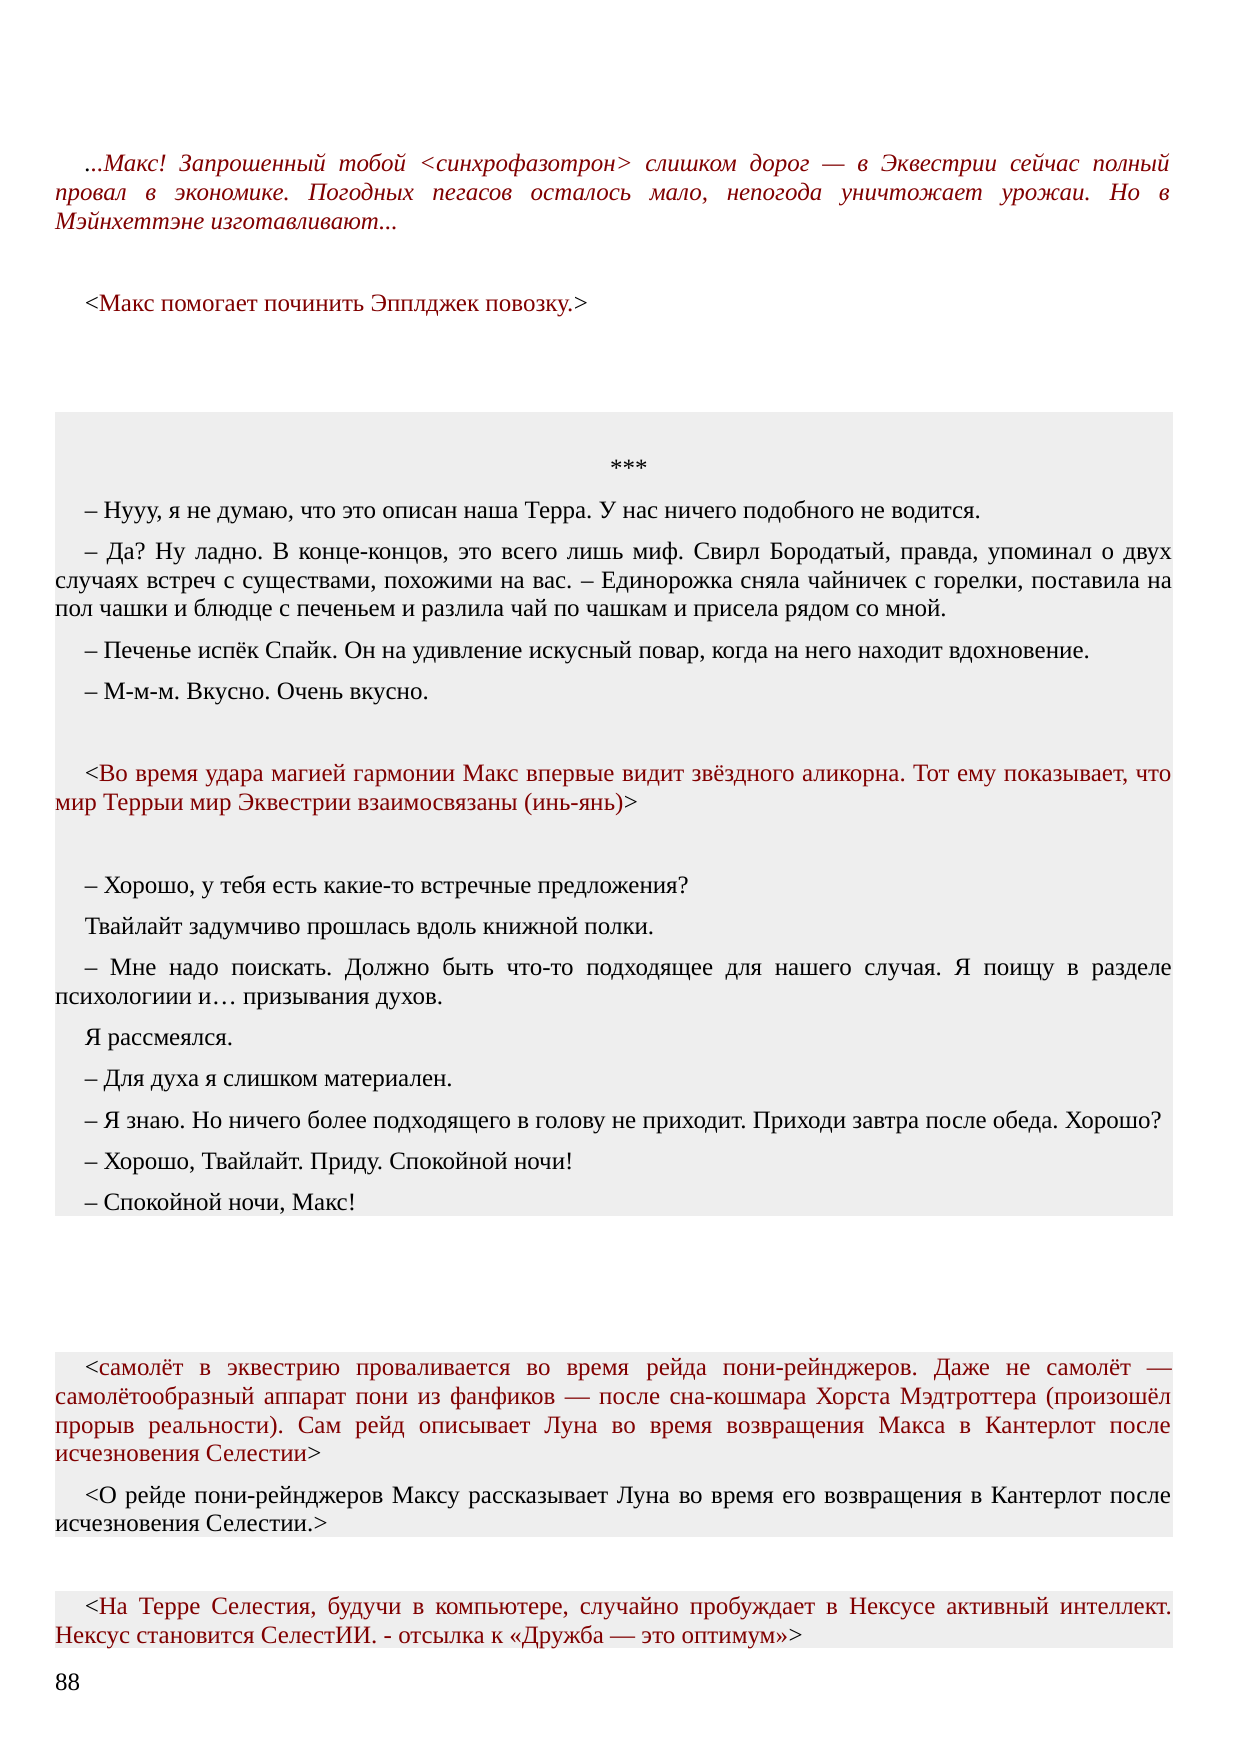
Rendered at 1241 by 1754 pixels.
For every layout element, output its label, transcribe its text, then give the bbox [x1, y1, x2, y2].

text – Печенье испёк Спайк. Он на удивление искусный повар, когда на него находит вдохновение. [55, 635, 1173, 663]
text <самолёт в эквестрию проваливается во время рейда пони-рейнджеров. Даже не самолёт — самолётообразный аппарат пони из фанфиков — после сна-кошмара Хорста Мэдтроттера (произошёл прорыв реальности). Сам рейд описывает Луна во время возвращения Макса в Кантерлот после исчезновения Селестии> [55, 1352, 1173, 1467]
text ...Макс! Запрошенный тобой <синхрофазотрон> слишком дорог — в Эквестрии сейчас полный провал в экономике. Погодных пегасов осталось мало, непогода уничтожает урожаи. Но в Мэйнхеттэне изготавливают... [55, 148, 1173, 235]
text *** [55, 453, 1173, 482]
text – Хорошо, Твайлайт. Приду. Спокойной ночи! [55, 1146, 1173, 1175]
text – М-м-м. Вкусно. Очень вкусно. [55, 676, 1173, 705]
text Твайлайт задумчиво прошлась вдоль книжной полки. [55, 911, 1173, 940]
text – Мне надо поискать. Должно быть что-то подходящее для нашего случая. Я поищу в разделе психологиии и… призывания духов. [55, 952, 1173, 1010]
text Я рассмеялся. [55, 1022, 1173, 1051]
text <На Терре Селестия, будучи в компьютере, случайно пробуждает в Нексусе активный интеллект. Нексус становится СелестИИ. - отсылка к «Дружба — это оптимум»> [55, 1591, 1173, 1648]
text <Макс помогает починить Эпплджек повозку.> [55, 288, 1173, 317]
text – Нууу, я не думаю, что это описан наша Терра. У нас ничего подобного не водится. [55, 495, 1173, 523]
text – Я знаю. Но ничего более подходящего в голову не приходит. Приходи завтра после обеда. Хорошо? [55, 1105, 1173, 1133]
text <Во время удара магией гармонии Макс впервые видит звёздного аликорна. Тот ему показывает, что мир Террыи мир Эквестрии взаимосвязаны (инь-янь)> [55, 758, 1173, 816]
text – Для духа я слишком материален. [55, 1063, 1173, 1092]
text – Хорошо, у тебя есть какие-то встречные предложения? [55, 870, 1173, 898]
text <О рейде пони-рейнджеров Максу рассказывает Луна во время его возвращения в Кантерлот после исчезновения Селестии.> [55, 1480, 1173, 1537]
text – Спокойной ночи, Макс! [55, 1187, 1173, 1216]
text – Да? Ну ладно. В конце-концов, это всего лишь миф. Свирл Бородатый, правда, упоминал о двух случаях встреч с существами, похожими на вас. – Единорожка сняла чайничек с горелки, поставила на пол чашки и блюдце с печеньем и разлила чай по чашкам и присела рядом со мной. [55, 536, 1173, 622]
